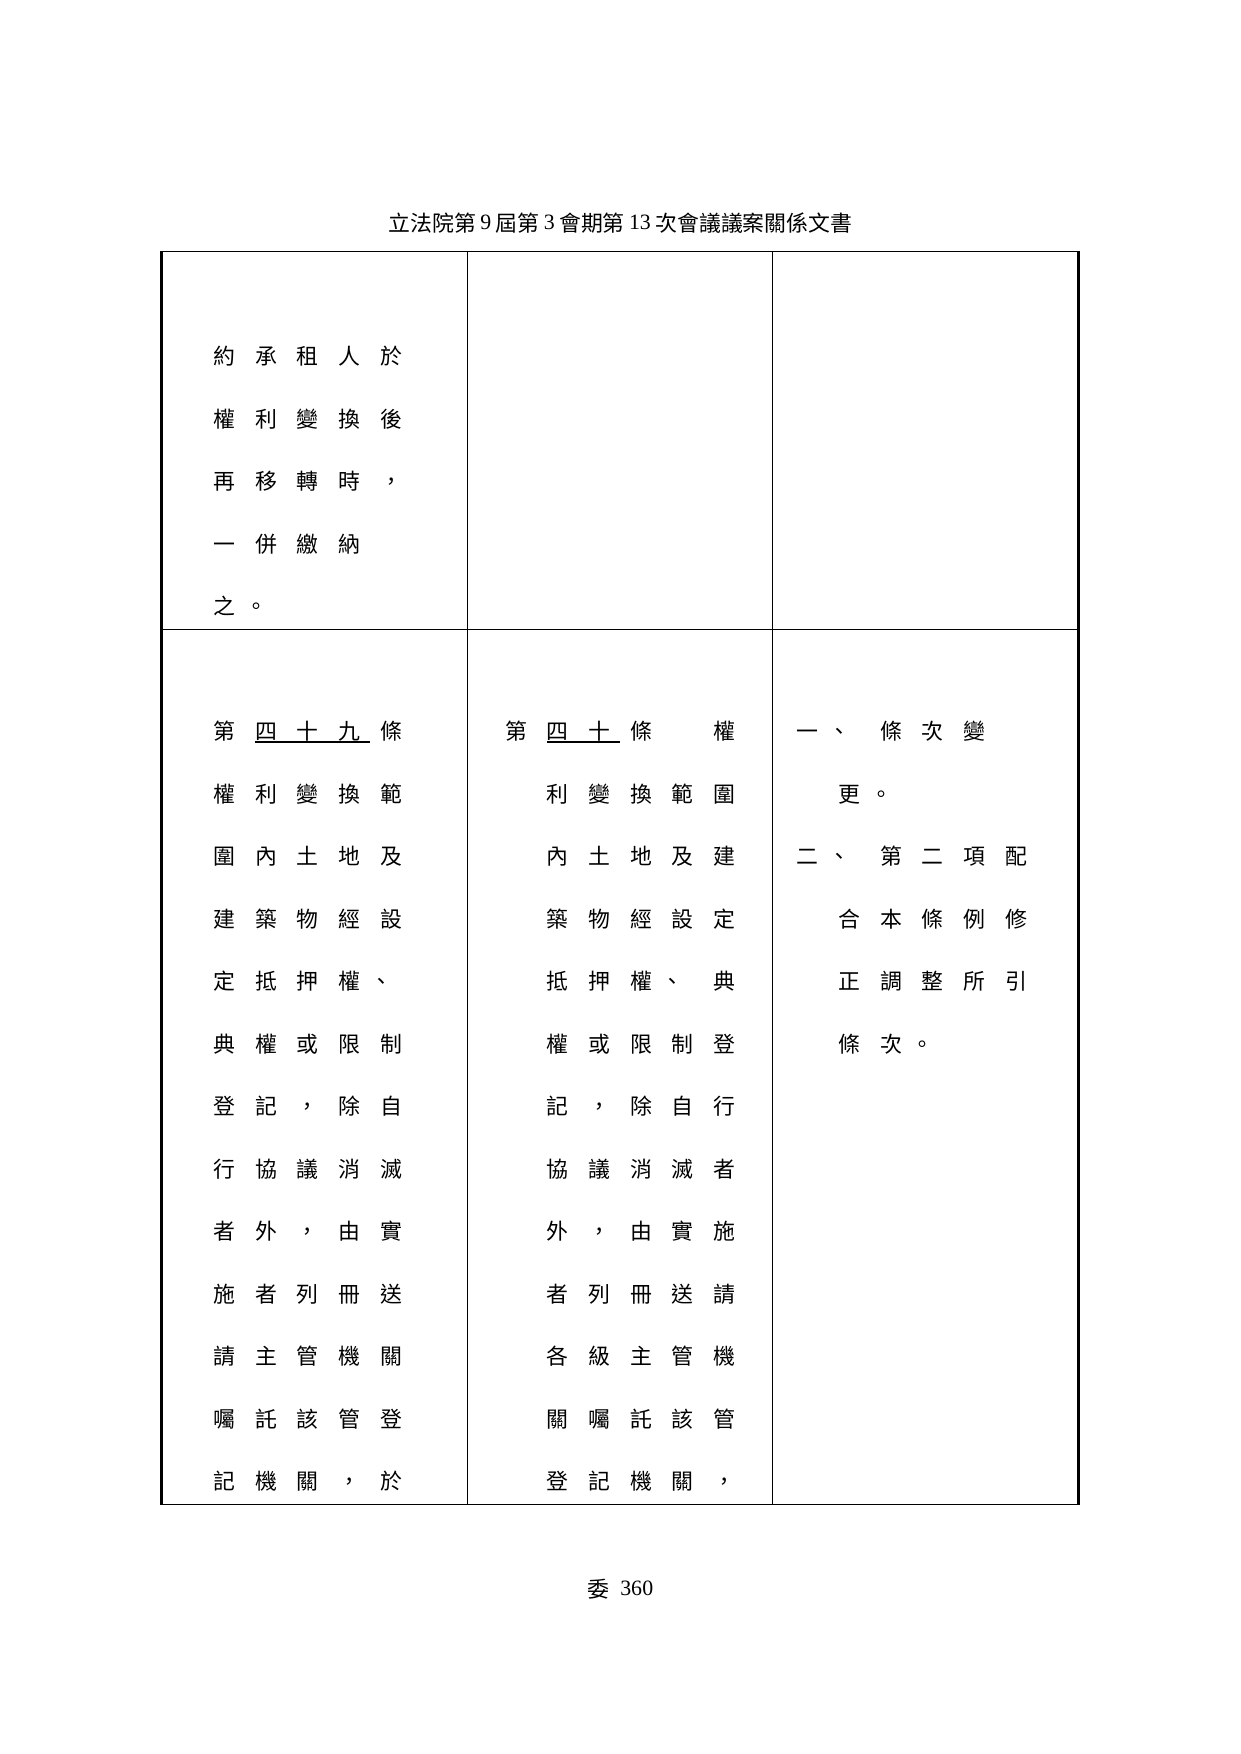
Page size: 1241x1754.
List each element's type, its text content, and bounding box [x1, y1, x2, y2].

table_cell 第四十條 權利變換範圍內土地及建築物經設定抵押權、典權或限制登記，除自行協議消滅者外，由實施者列冊送請各級主管機關囑託該管登記機關， [468, 630, 772, 1504]
table_cell 約承租人於權利變換後再移轉時，一併繳納之。 [163, 252, 467, 629]
table_cell 第四十九條 權利變換範圍內土地及建築物經設定抵押權、典權或限制登記，除自行協議消滅者外，由實施者列冊送請主管機關囑託該管登記機關，於 [163, 630, 467, 1504]
table_cell 一、條次變更。 二、第二項配合本條例修正調整所引條次。 [773, 630, 1077, 1504]
table_cell [773, 252, 1077, 629]
table_cell [468, 252, 772, 629]
